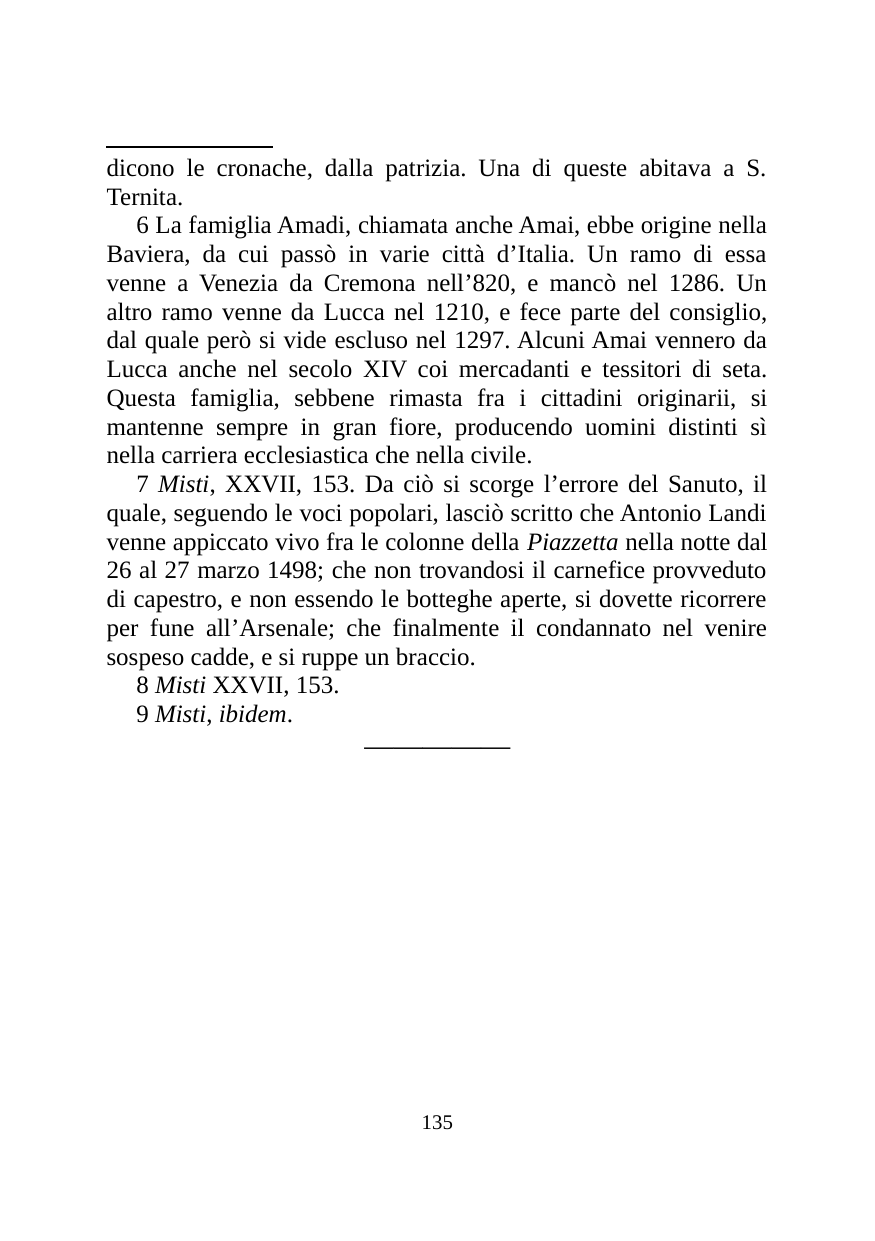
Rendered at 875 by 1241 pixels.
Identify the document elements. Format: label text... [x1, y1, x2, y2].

text Misti, ibidem. [106, 699, 768, 728]
text Misti XXVII, 153. [106, 670, 768, 699]
text dicono le cronache, dalla patrizia. Una di queste abitava a S. Ternita. [106, 153, 768, 210]
text La famiglia Amadi, chiamata anche Amai, ebbe origine nella Baviera, da cui passò in varie città d’Italia. Un ramo di essa venne a Venezia da Cremona nell’820, e mancò nel 1286. Un altro ramo venne da Lucca nel 1210, e fece parte del consiglio, dal quale però si vide escluso nel 1297. Alcuni Amai vennero da Lucca anche nel secolo XIV coi mercadanti e tessitori di seta. Questa famiglia, sebbene rimasta fra i cittadini originarii, si mantenne sempre in gran fiore, producendo uomini distinti sì nella carriera ecclesiastica che nella civile. [106, 210, 768, 469]
subtitle ――――― [106, 728, 768, 761]
text Misti, XXVII, 153. Da ciò si scorge l’errore del Sanuto, il quale, seguendo le voci popolari, lasciò scritto che Antonio Landi venne appiccato vivo fra le colonne della Piazzetta nella notte dal 26 al 27 marzo 1498; che non trovandosi il carnefice provveduto di capestro, e non essendo le botteghe aperte, si dovette ricorrere per fune all’Arsenale; che finalmente il condannato nel venire sospeso cadde, e si ruppe un braccio. [106, 469, 768, 670]
